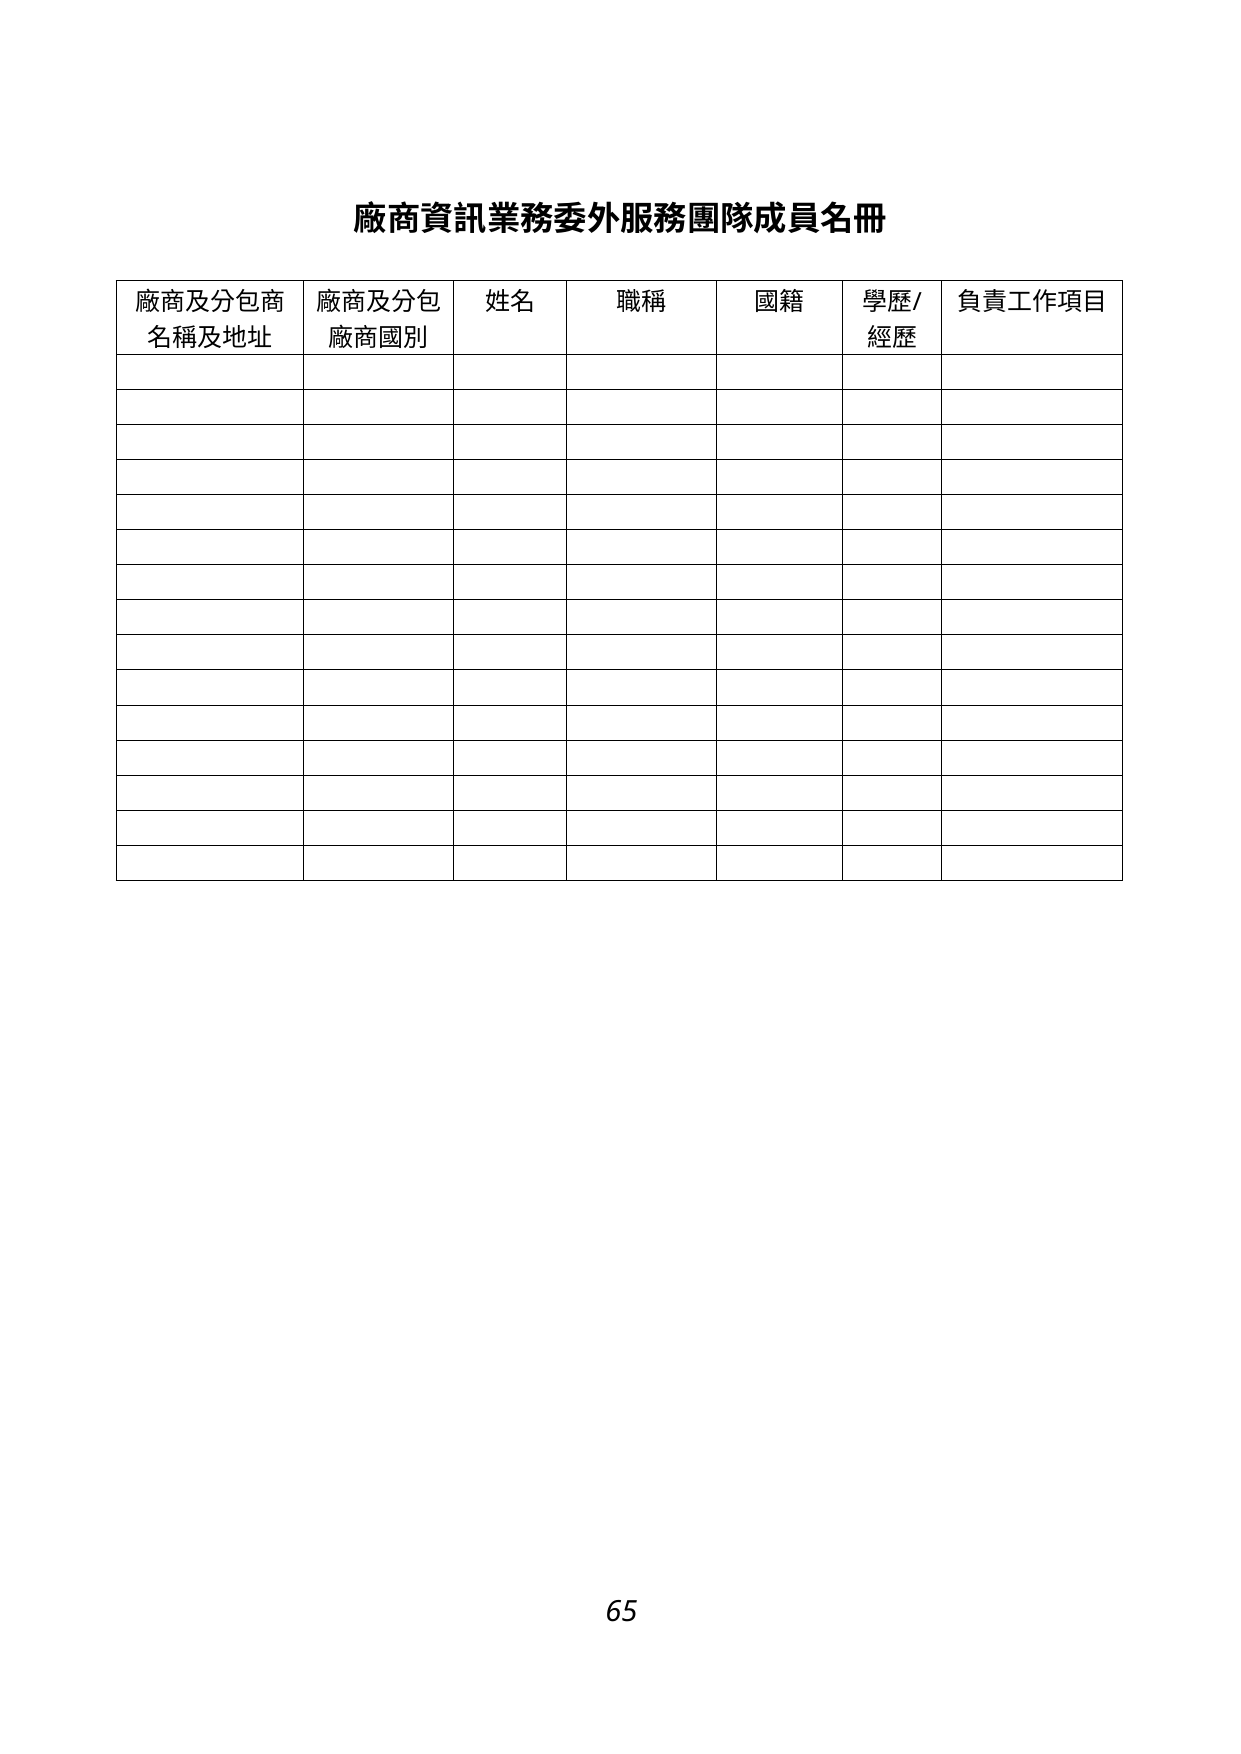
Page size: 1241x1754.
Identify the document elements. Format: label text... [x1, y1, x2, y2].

table_header 職稱 [567, 281, 716, 353]
table_cell [942, 670, 1122, 704]
table_cell [942, 600, 1122, 634]
table_cell [942, 460, 1122, 494]
table_cell [717, 706, 842, 739]
table_cell [454, 741, 566, 775]
table_cell [117, 846, 303, 880]
table_header 負責工作項目 [942, 281, 1122, 353]
table_cell [454, 565, 566, 599]
table_cell [717, 530, 842, 564]
table_cell [117, 390, 303, 424]
table_cell [117, 565, 303, 599]
table_cell [304, 425, 453, 459]
table_cell [717, 565, 842, 599]
table_cell [304, 355, 453, 388]
table_cell [567, 741, 716, 775]
table_cell [117, 495, 303, 529]
table_cell [843, 460, 941, 494]
table_cell [454, 460, 566, 494]
subtitle 廠商資訊業務委外服務團隊成員名冊 [130, 177, 1110, 239]
table_cell [117, 776, 303, 810]
table_cell [717, 846, 842, 880]
table_cell [304, 741, 453, 775]
table_cell [843, 390, 941, 424]
table_cell [717, 495, 842, 529]
table_cell [567, 776, 716, 810]
table_cell [843, 846, 941, 880]
table_cell [304, 530, 453, 564]
table_header 學歷/經歷 [843, 281, 941, 353]
table_header 廠商及分包廠商國別 [304, 281, 453, 353]
table_cell [304, 390, 453, 424]
table_cell [117, 706, 303, 739]
table_cell [117, 425, 303, 459]
table_cell [567, 706, 716, 739]
table_cell [717, 776, 842, 810]
table_cell [304, 565, 453, 599]
table_cell [567, 495, 716, 529]
table_cell [304, 811, 453, 845]
table_cell [942, 811, 1122, 845]
table_cell [567, 635, 716, 669]
table_cell [843, 670, 941, 704]
table_cell [454, 811, 566, 845]
table_cell [843, 811, 941, 845]
table_cell [304, 495, 453, 529]
table_cell [843, 565, 941, 599]
table_cell [454, 670, 566, 704]
table_cell [843, 635, 941, 669]
table_cell [304, 776, 453, 810]
table_cell [843, 425, 941, 459]
table_cell [717, 811, 842, 845]
table_cell [942, 846, 1122, 880]
table_header 國籍 [717, 281, 842, 353]
table_cell [717, 390, 842, 424]
table_cell [717, 670, 842, 704]
table_cell [942, 390, 1122, 424]
table_cell [117, 355, 303, 388]
table_cell [717, 425, 842, 459]
table_cell [454, 600, 566, 634]
table_cell [942, 706, 1122, 739]
table_cell [304, 600, 453, 634]
table_cell [942, 355, 1122, 388]
table_cell [942, 530, 1122, 564]
table_header 姓名 [454, 281, 566, 353]
table_cell [717, 635, 842, 669]
table_cell [117, 635, 303, 669]
table_cell [567, 530, 716, 564]
table_cell [567, 355, 716, 388]
table_cell [717, 355, 842, 388]
table_cell [454, 425, 566, 459]
table_cell [567, 460, 716, 494]
table_cell [942, 425, 1122, 459]
table_cell [942, 565, 1122, 599]
table_cell [454, 776, 566, 810]
table_cell [454, 390, 566, 424]
table_cell [454, 706, 566, 739]
table_cell [717, 741, 842, 775]
table_cell [843, 741, 941, 775]
table_cell [843, 530, 941, 564]
table_cell [567, 670, 716, 704]
table_cell [843, 706, 941, 739]
table_cell [843, 776, 941, 810]
table_cell [567, 425, 716, 459]
table_cell [567, 811, 716, 845]
table_cell [454, 530, 566, 564]
table_cell [117, 811, 303, 845]
table_cell [454, 495, 566, 529]
table_cell [117, 600, 303, 634]
table_cell [942, 741, 1122, 775]
table_cell [117, 670, 303, 704]
table_cell [567, 390, 716, 424]
table_cell [942, 635, 1122, 669]
table_cell [454, 846, 566, 880]
table_cell [567, 565, 716, 599]
table_cell [567, 600, 716, 634]
table_cell [454, 635, 566, 669]
table_cell [717, 460, 842, 494]
table_cell [567, 846, 716, 880]
table_cell [942, 495, 1122, 529]
table_cell [843, 495, 941, 529]
table_cell [117, 530, 303, 564]
table_cell [304, 460, 453, 494]
table_cell [304, 846, 453, 880]
table_header 廠商及分包商名稱及地址 [117, 281, 303, 353]
table_cell [304, 706, 453, 739]
table_cell [942, 776, 1122, 810]
table_cell [843, 355, 941, 388]
table_cell [717, 600, 842, 634]
table_cell [304, 635, 453, 669]
table_cell [843, 600, 941, 634]
table_cell [117, 741, 303, 775]
table_cell [117, 460, 303, 494]
table_cell [304, 670, 453, 704]
table_cell [454, 355, 566, 388]
